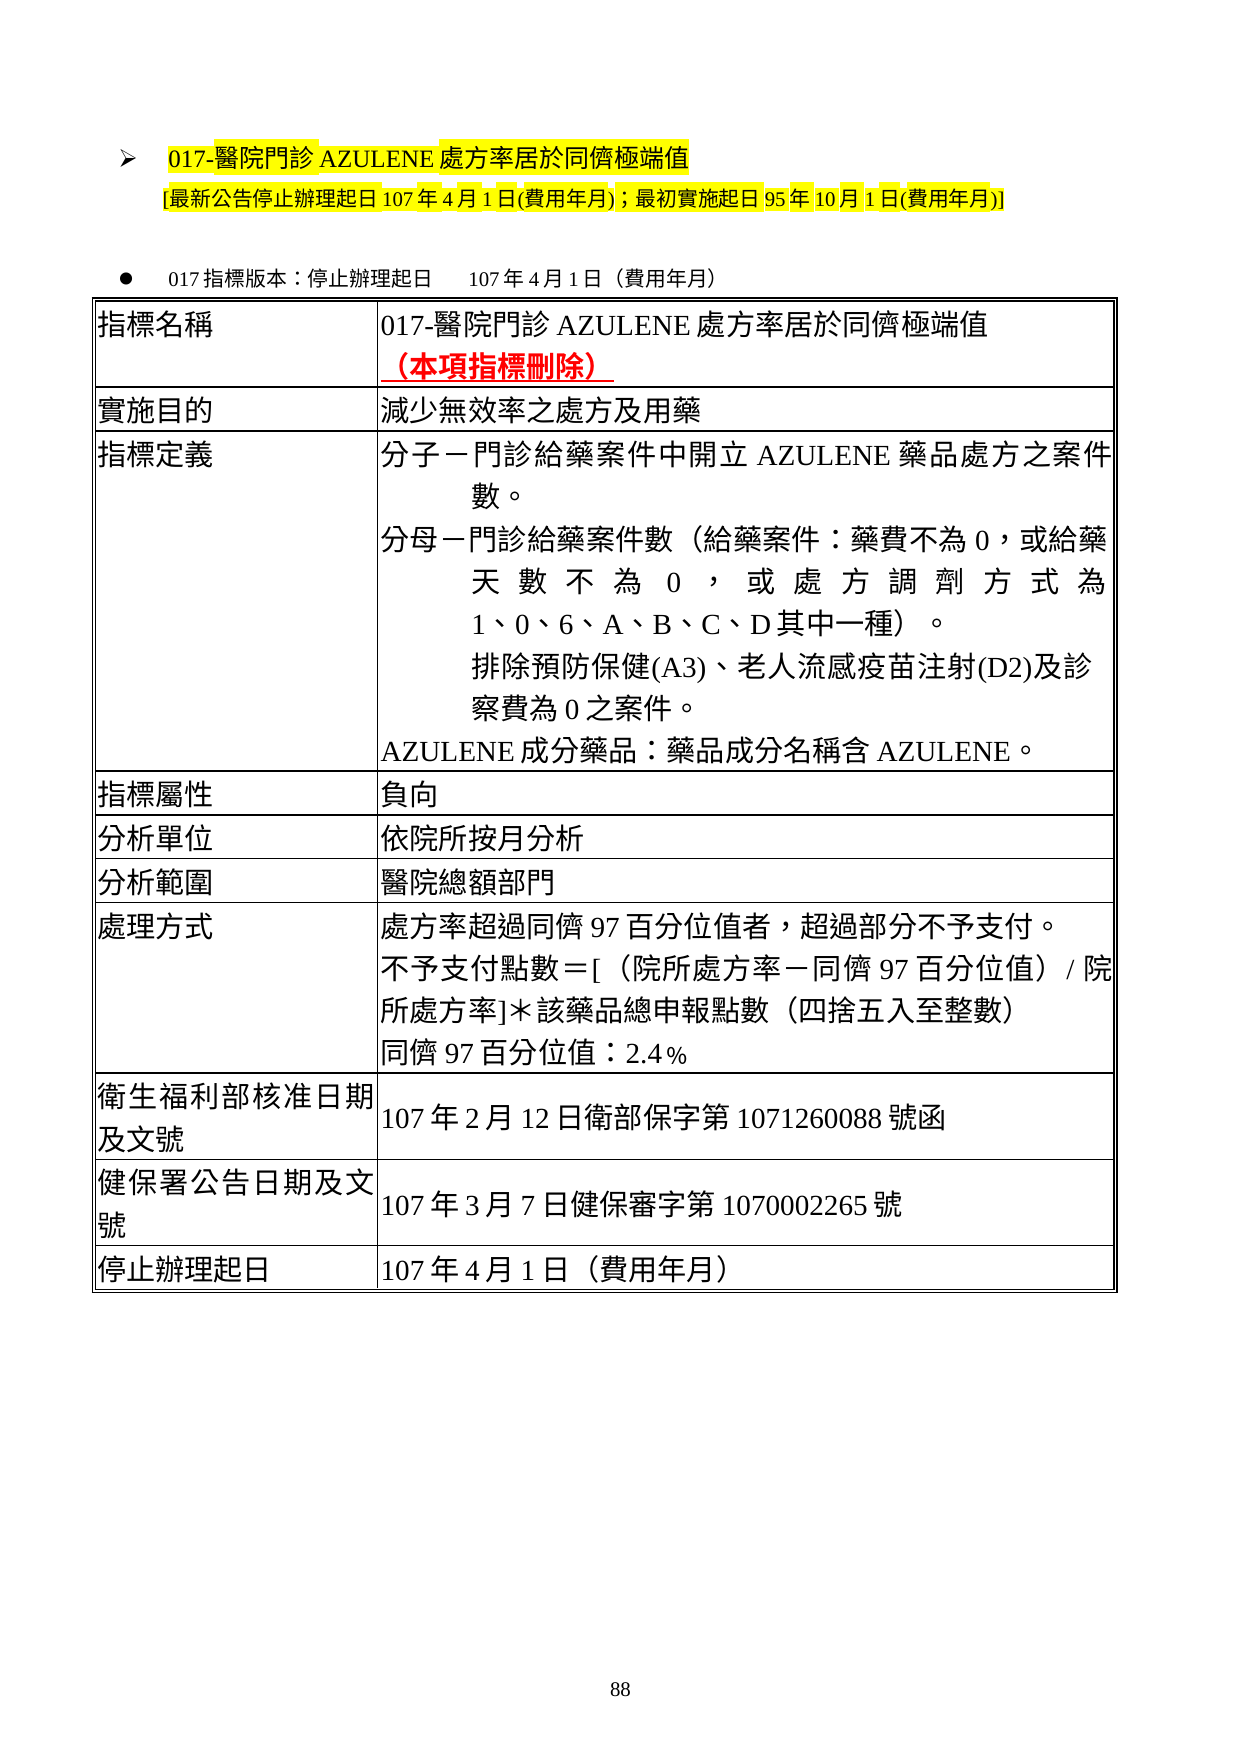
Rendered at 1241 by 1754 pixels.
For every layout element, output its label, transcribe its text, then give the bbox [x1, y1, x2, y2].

table_cell 指標定義 [96, 432, 377, 770]
text [最新公告停止辦理起日107年4月1日(費用年月)；最初實施起日95年10月1日(費用年月)] [162, 177, 1122, 217]
table_cell 衛生福利部核准日期及文號 [96, 1074, 377, 1158]
table_cell 107年2月12日衛部保字第1071260088號函 [378, 1074, 1113, 1158]
table_cell 指標屬性 [96, 772, 377, 814]
table_cell 分析單位 [96, 816, 377, 858]
table_cell 107年4月1日（費用年月） [378, 1246, 1113, 1288]
table_cell 107年3月7日健保審字第1070002265號 [378, 1160, 1113, 1244]
table_cell 健保署公告日期及文號 [96, 1160, 377, 1244]
subtitle 017-醫院門診AZULENE處方率居於同儕極端值 [118, 137, 1122, 177]
table_cell 實施目的 [96, 388, 377, 430]
table_header 指標名稱 [96, 302, 377, 386]
table_cell 減少無效率之處方及用藥 [378, 388, 1113, 430]
table_cell 處方率超過同儕97百分位值者，超過部分不予支付。 不予支付點數＝[（院所處方率－同儕97百分位值）/ 院所處方率]＊該藥品總申報點數（四捨五入至整數） 同儕97百分位值：2.4﹪ [378, 903, 1113, 1072]
table_header 017-醫院門診AZULENE處方率居於同儕極端值 （本項指標刪除） [378, 302, 1113, 386]
table_cell 處理方式 [96, 903, 377, 1072]
table_cell 負向 [378, 772, 1113, 814]
table_cell 停止辦理起日 [96, 1246, 377, 1288]
table_cell 醫院總額部門 [378, 859, 1113, 902]
table_cell 分子－門診給藥案件中開立AZULENE藥品處方之案件數。 分母－門診給藥案件數（給藥案件：藥費不為0，或給藥天數不為0，或處方調劑方式為1、0、6、A、B、C、D其中一種）。 排除預防保健(A3)、老人流感疫苗注射(D2)及診察費為0之案件。 AZULENE成分藥品：藥品成分名稱含AZULENE。 [378, 432, 1113, 770]
table_cell 依院所按月分析 [378, 816, 1113, 858]
table_cell 分析範圍 [96, 859, 377, 902]
subtitle 017指標版本：停止辦理起日 107年4月1日（費用年月） [118, 257, 1122, 297]
